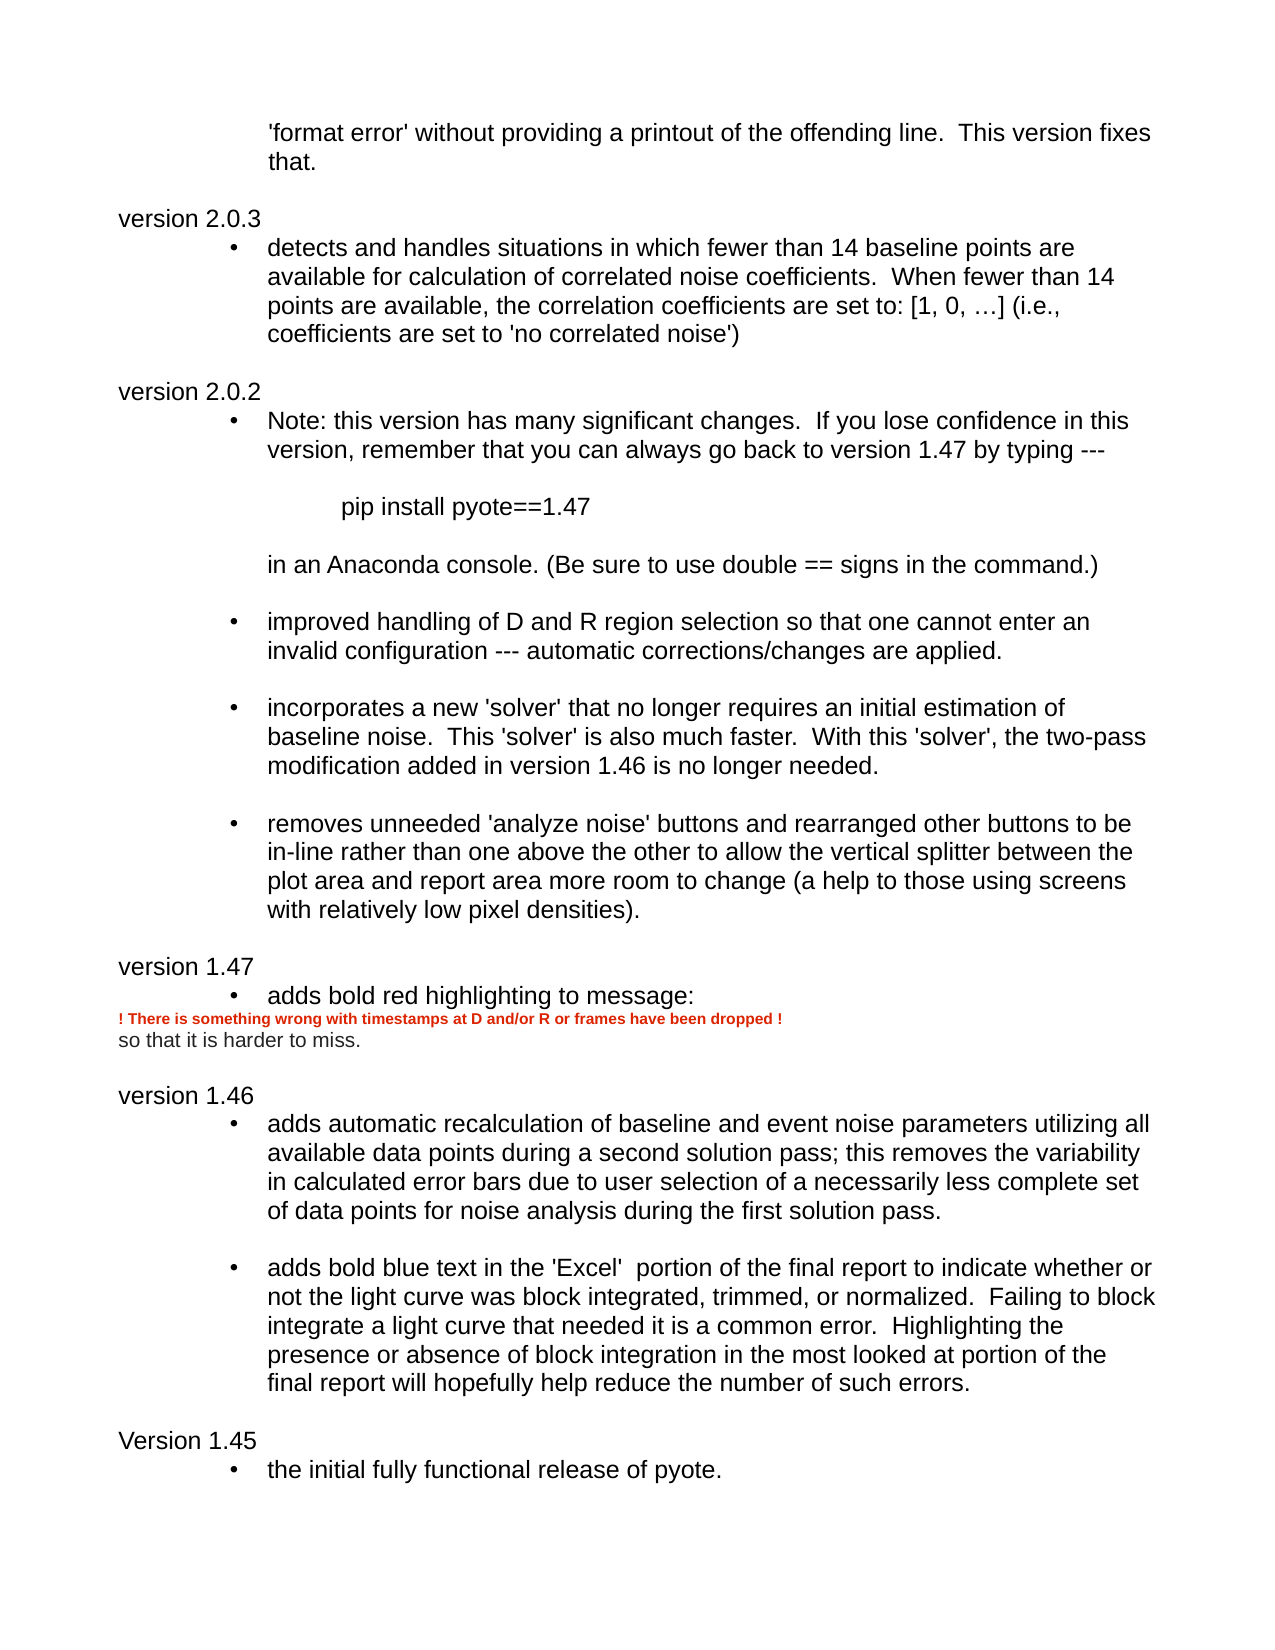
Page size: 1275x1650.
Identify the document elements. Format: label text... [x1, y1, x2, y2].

list detects and handles situations in which fewer than 14 baseline points are available for calculation of correlated noise coefficients. When fewer than 14 points are available, the correlation coefficients are set to: [1, 0, …] (i.e., coefficients are set to 'no correlated noise') [229, 233, 1157, 348]
text version 1.47 [118, 952, 1157, 981]
list adds automatic recalculation of baseline and event noise parameters utilizing all available data points during a second solution pass; this removes the variability in calculated error bars due to user selection of a necessarily less complete set of data points for noise analysis during the first solution pass. [229, 1109, 1157, 1253]
list removes unneeded 'analyze noise' buttons and rearranged other buttons to be in-line rather than one above the other to allow the vertical splitter between the plot area and report area more room to change (a help to those using screens with relatively low pixel densities). [229, 808, 1157, 924]
list adds bold red highlighting to message: [229, 981, 1157, 1010]
list improved handling of D and R region selection so that one cannot enter an invalid configuration --- automatic corrections/changes are applied. [229, 607, 1157, 693]
text version 2.0.3 [118, 204, 1157, 233]
list 'format error' without providing a printout of the offending line. This version fixes that. [231, 118, 1157, 176]
text version 1.46 [118, 1081, 1157, 1109]
text ! There is something wrong with timestamps at D and/or R or frames have been dropped ! so that it is harder to miss. [118, 1010, 1157, 1081]
list the initial fully functional release of pyote. [229, 1455, 1157, 1483]
list incorporates a new 'solver' that no longer requires an initial estimation of baseline noise. This 'solver' is also much faster. With this 'solver', the two-pass modification added in version 1.46 is no longer needed. [229, 693, 1157, 808]
list adds bold blue text in the 'Excel' portion of the final report to indicate whether or not the light curve was block integrated, trimmed, or normalized. Failing to block integrate a light curve that needed it is a common error. Highlighting the presence or absence of block integration in the most looked at portion of the final report will hopefully help reduce the number of such errors. [229, 1253, 1157, 1397]
list Note: this version has many significant changes. If you lose confidence in this version, remember that you can always go back to version 1.47 by typing --- pip install pyote==1.47 in an Anaconda console. (Be sure to use double == signs in the command.) [229, 406, 1157, 607]
text version 2.0.2 [118, 377, 1157, 406]
text Version 1.45 [118, 1426, 1157, 1455]
